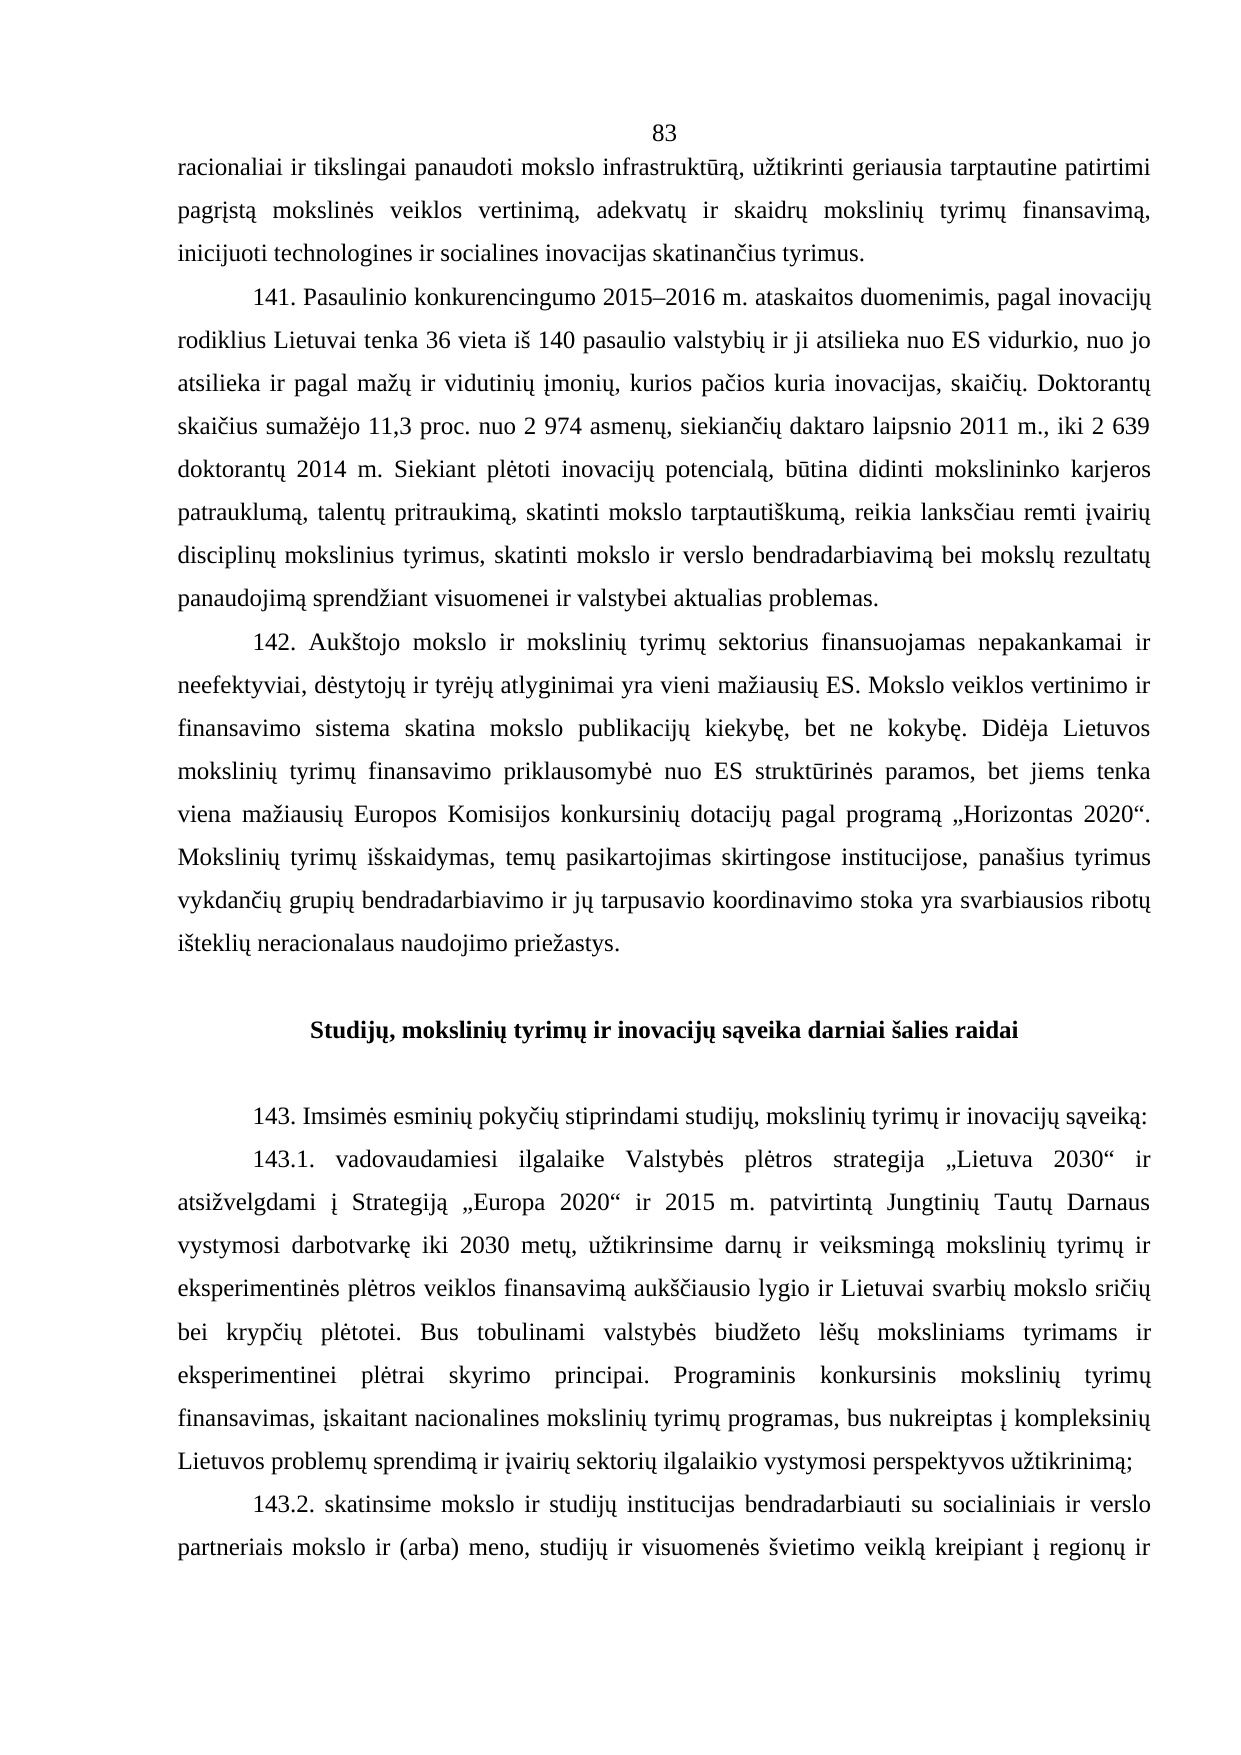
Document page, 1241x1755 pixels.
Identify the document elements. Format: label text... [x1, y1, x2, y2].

text 143. Imsimės esminių pokyčių stiprindami studijų, mokslinių tyrimų ir inovacijų sąveiką: [177, 1101, 1152, 1130]
text 143.2. skatinsime mokslo ir studijų institucijas bendradarbiauti su socialiniais ir verslo partneriais mokslo ir (arba) meno, studijų ir visuomenės švietimo veiklą kreipiant į regionų ir [177, 1489, 1152, 1561]
text 141. Pasaulinio konkurencingumo 2015–2016 m. ataskaitos duomenimis, pagal inovacijų rodiklius Lietuvai tenka 36 vieta iš 140 pasaulio valstybių ir ji atsilieka nuo ES vidurkio, nuo jo atsilieka ir pagal mažų ir vidutinių įmonių, kurios pačios kuria inovacijas, skaičių. Doktorantų skaičius sumažėjo 11,3 proc. nuo 2 974 asmenų, siekiančių daktaro laipsnio 2011 m., iki 2 639 doktorantų 2014 m. Siekiant plėtoti inovacijų potencialą, būtina didinti mokslininko karjeros patrauklumą, talentų pritraukimą, skatinti mokslo tarptautiškumą, reikia lanksčiau remti įvairių disciplinų mokslinius tyrimus, skatinti mokslo ir verslo bendradarbiavimą bei mokslų rezultatų panaudojimą sprendžiant visuomenei ir valstybei aktualias problemas. [177, 282, 1152, 612]
text Studijų, mokslinių tyrimų ir inovacijų sąveika darniai šalies raidai [177, 1015, 1152, 1043]
text 143.1. vadovaudamiesi ilgalaike Valstybės plėtros strategija „Lietuva 2030“ ir atsižvelgdami į Strategiją „Europa 2020“ ir 2015 m. patvirtintą Jungtinių Tautų Darnaus vystymosi darbotvarkę iki 2030 metų, užtikrinsime darnų ir veiksmingą mokslinių tyrimų ir eksperimentinės plėtros veiklos finansavimą aukščiausio lygio ir Lietuvai svarbių mokslo sričių bei krypčių plėtotei. Bus tobulinami valstybės biudžeto lėšų moksliniams tyrimams ir eksperimentinei plėtrai skyrimo principai. Programinis konkursinis mokslinių tyrimų finansavimas, įskaitant nacionalines mokslinių tyrimų programas, bus nukreiptas į kompleksinių Lietuvos problemų sprendimą ir įvairių sektorių ilgalaikio vystymosi perspektyvos užtikrinimą; [177, 1144, 1152, 1475]
text racionaliai ir tikslingai panaudoti mokslo infrastruktūrą, užtikrinti geriausia tarptautine patirtimi pagrįstą mokslinės veiklos vertinimą, adekvatų ir skaidrų mokslinių tyrimų finansavimą, inicijuoti technologines ir socialines inovacijas skatinančius tyrimus. [177, 152, 1152, 267]
text 142. Aukštojo mokslo ir mokslinių tyrimų sektorius finansuojamas nepakankamai ir neefektyviai, dėstytojų ir tyrėjų atlyginimai yra vieni mažiausių ES. Mokslo veiklos vertinimo ir finansavimo sistema skatina mokslo publikacijų kiekybę, bet ne kokybę. Didėja Lietuvos mokslinių tyrimų finansavimo priklausomybė nuo ES struktūrinės paramos, bet jiems tenka viena mažiausių Europos Komisijos konkursinių dotacijų pagal programą „Horizontas 2020“. Mokslinių tyrimų išskaidymas, temų pasikartojimas skirtingose institucijose, panašius tyrimus vykdančių grupių bendradarbiavimo ir jų tarpusavio koordinavimo stoka yra svarbiausios ribotų išteklių neracionalaus naudojimo priežastys. [177, 627, 1152, 957]
